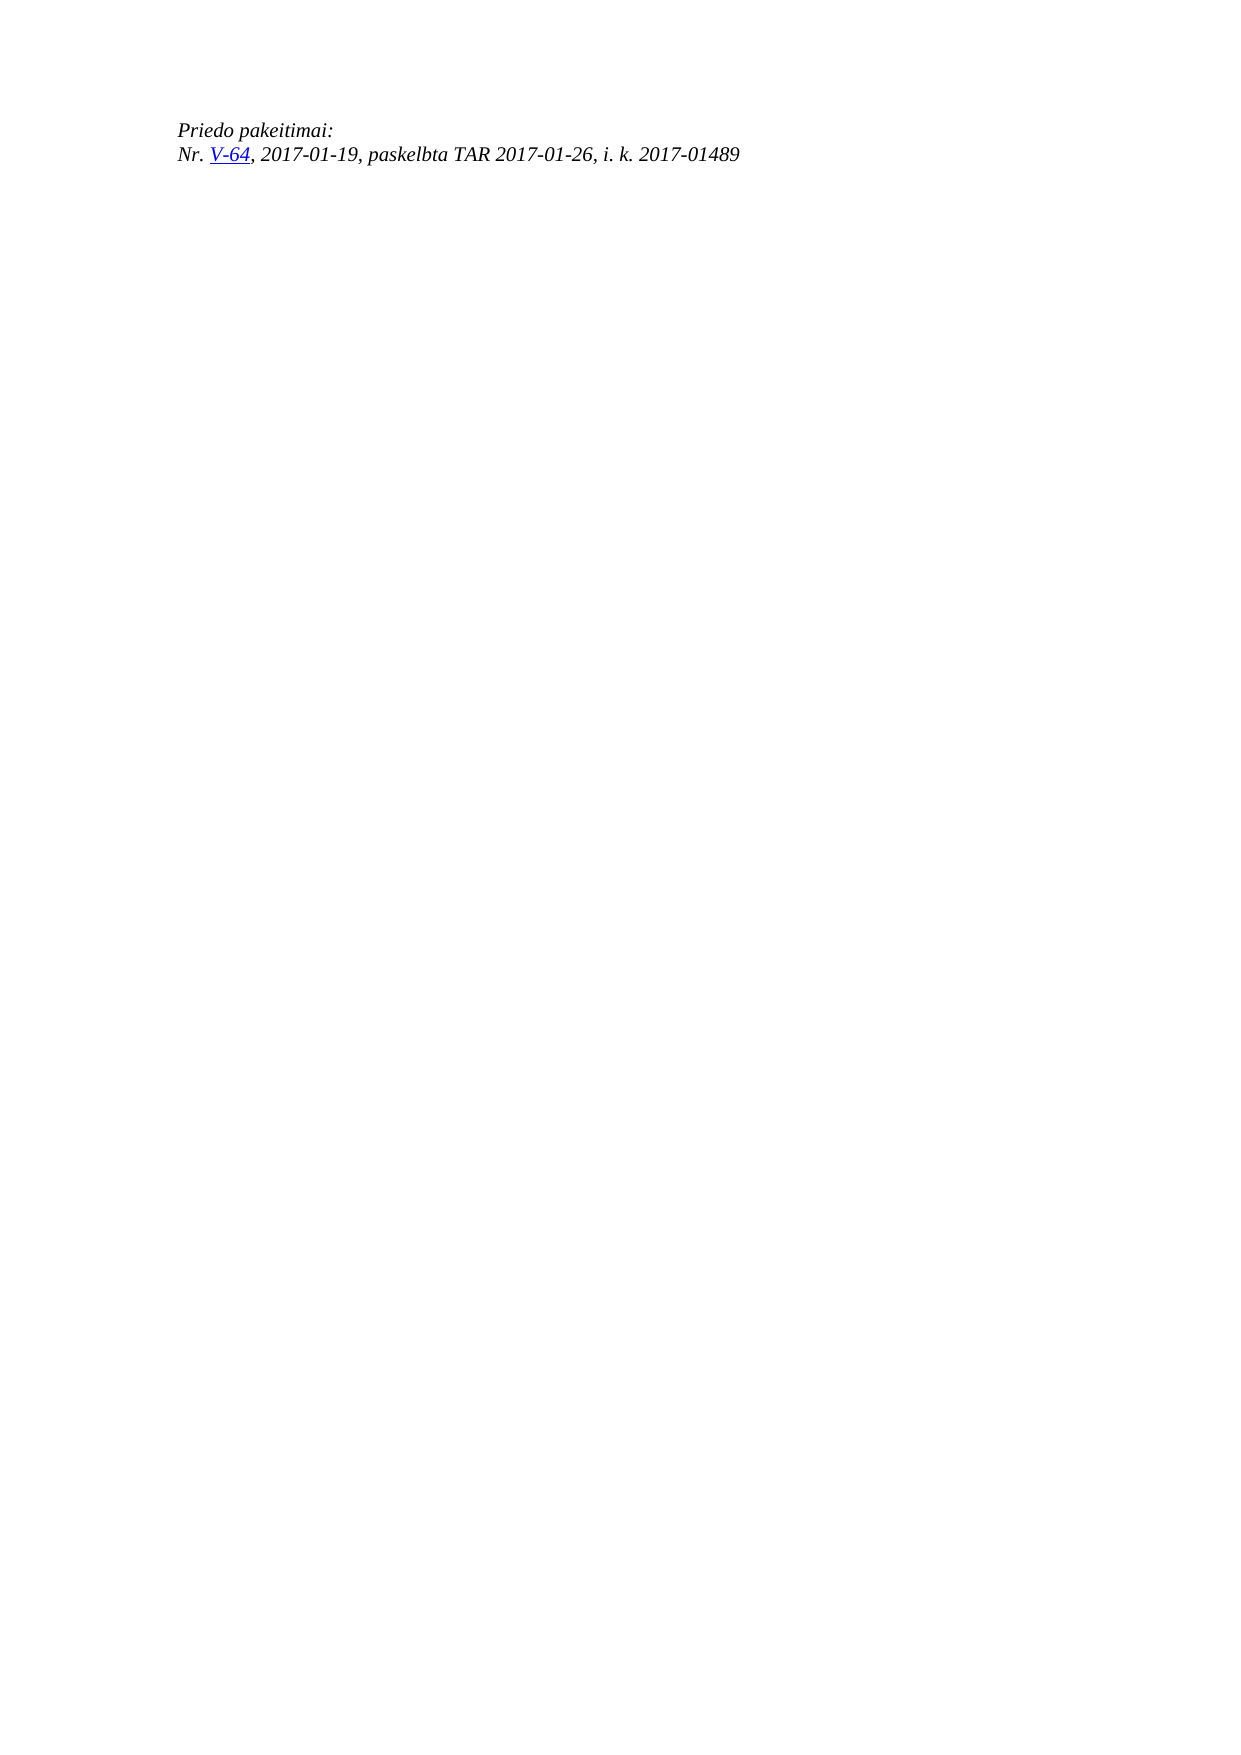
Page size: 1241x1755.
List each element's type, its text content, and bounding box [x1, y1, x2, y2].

text Priedo pakeitimai: [177, 118, 1122, 142]
text Nr. V-64, 2017-01-19, paskelbta TAR 2017-01-26, i. k. 2017-01489 [177, 142, 1122, 166]
